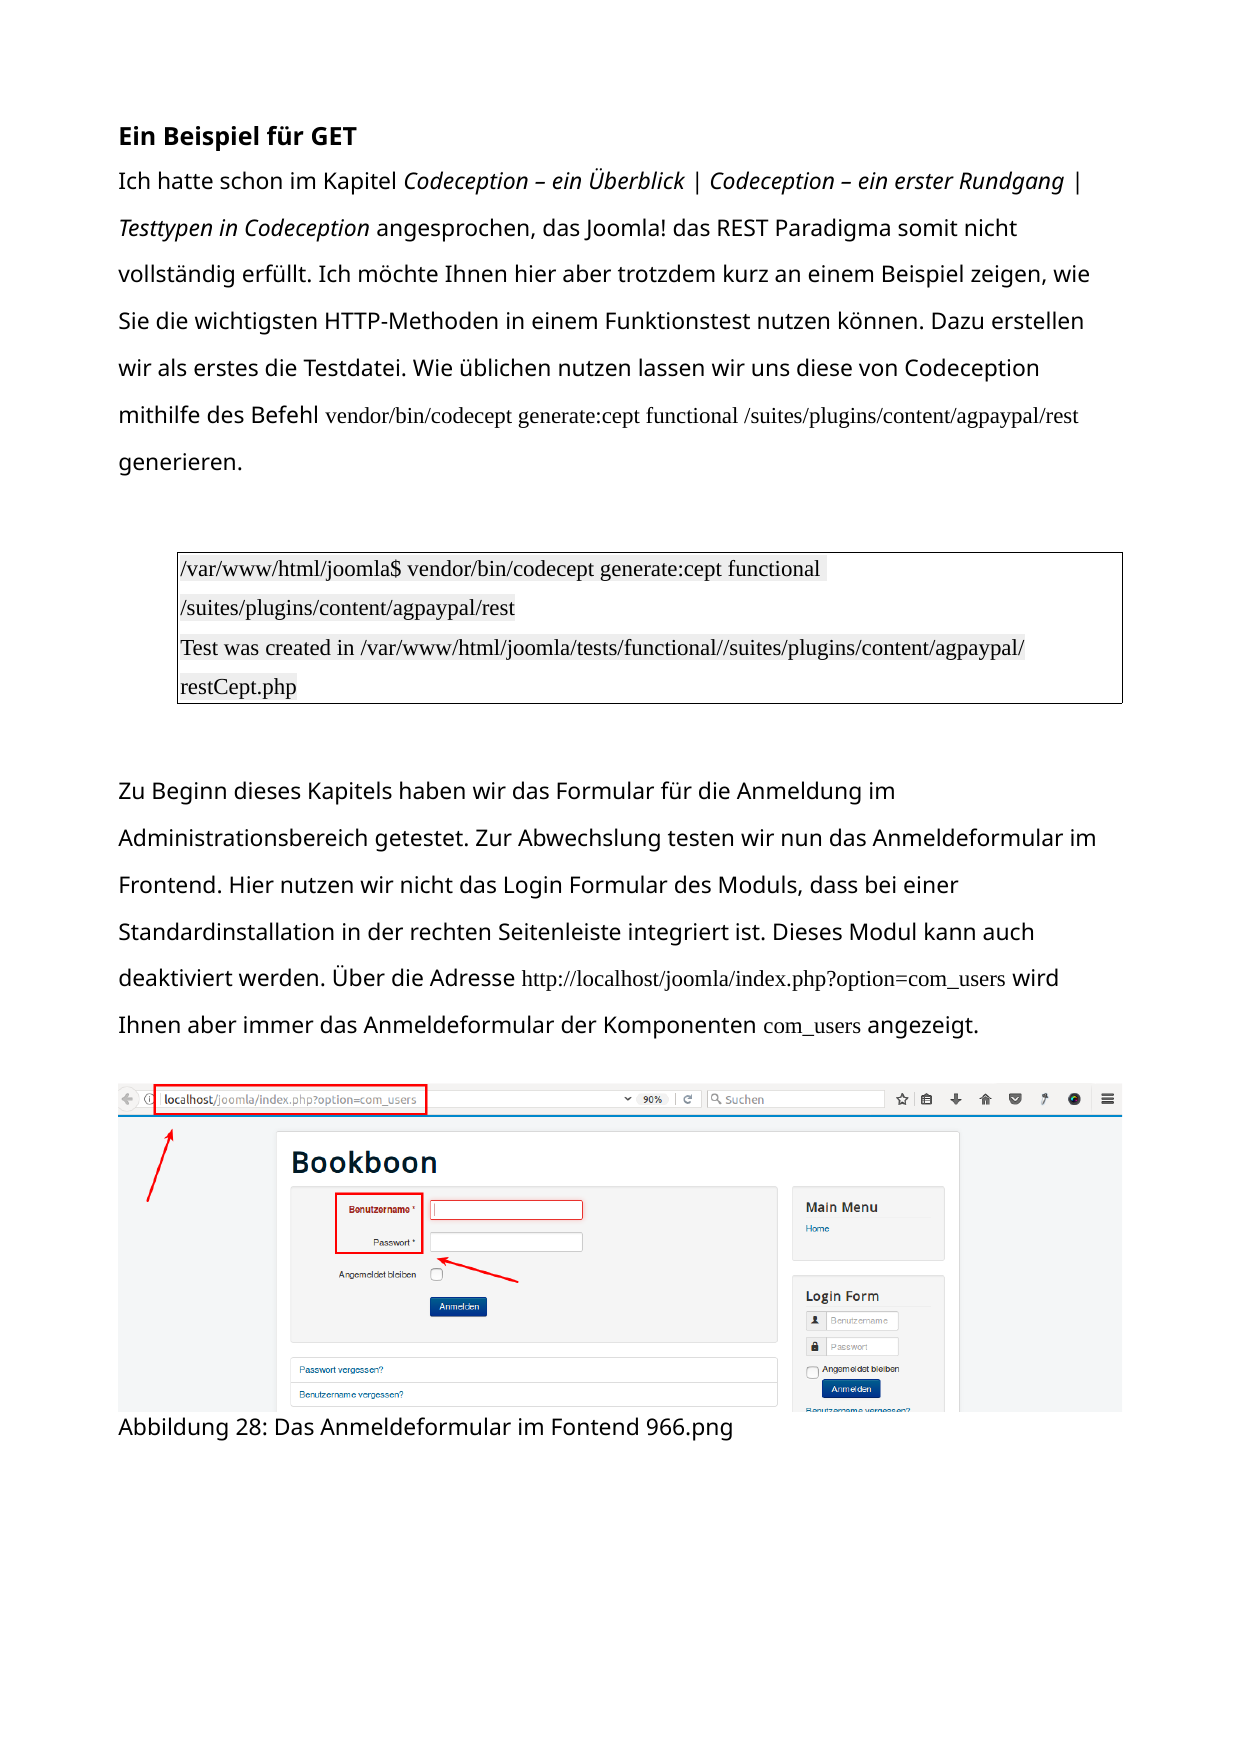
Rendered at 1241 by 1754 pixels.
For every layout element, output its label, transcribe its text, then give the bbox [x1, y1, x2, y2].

subtitle Ein Beispiel für GET [118, 118, 1122, 152]
text Ich hatte schon im Kapitel Codeception – ein Überblick | Codeception – ein erster Rundgang | Testtypen in Codeception angesprochen, das Joomla! das REST Paradigma somit nicht vollständig erfüllt. Ich möchte Ihnen hier aber trotzdem kurz an einem Beispiel zeigen, wie Sie die wichtigsten HTTP-Methoden in einem Funktionstest nutzen können. Dazu erstellen wir als erstes die Testdatei. Wie üblichen nutzen lassen wir uns diese von Codeception mithilfe des Befehl vendor/bin/codecept generate:cept functional /suites/plugins/content/agpaypal/rest generieren. [118, 165, 1122, 477]
picture [118, 1118, 1123, 1412]
picture [118, 1083, 1123, 1114]
text Abbildung 28: Das Anmeldeformular im Fontend 966.png [118, 1412, 1122, 1443]
text /var/www/html/joomla$ vendor/bin/codecept generate:cept functional /suites/plugins/content/agpaypal/rest Test was created in /var/www/html/joomla/tests/functional//suites/plugins/content/agpaypal/restCept.php [178, 553, 1122, 703]
text Zu Beginn dieses Kapitels haben wir das Formular für die Anmeldung im Administrationsbereich getestet. Zur Abwechslung testen wir nun das Anmeldeformular im Frontend. Hier nutzen wir nicht das Login Formular des Moduls, dass bei einer Standardinstallation in der rechten Seitenleiste integriert ist. Dieses Modul kann auch deaktiviert werden. Über die Adresse http://localhost/joomla/index.php?option=com_users wird Ihnen aber immer das Anmeldeformular der Komponenten com_users angezeigt. [118, 775, 1122, 1041]
